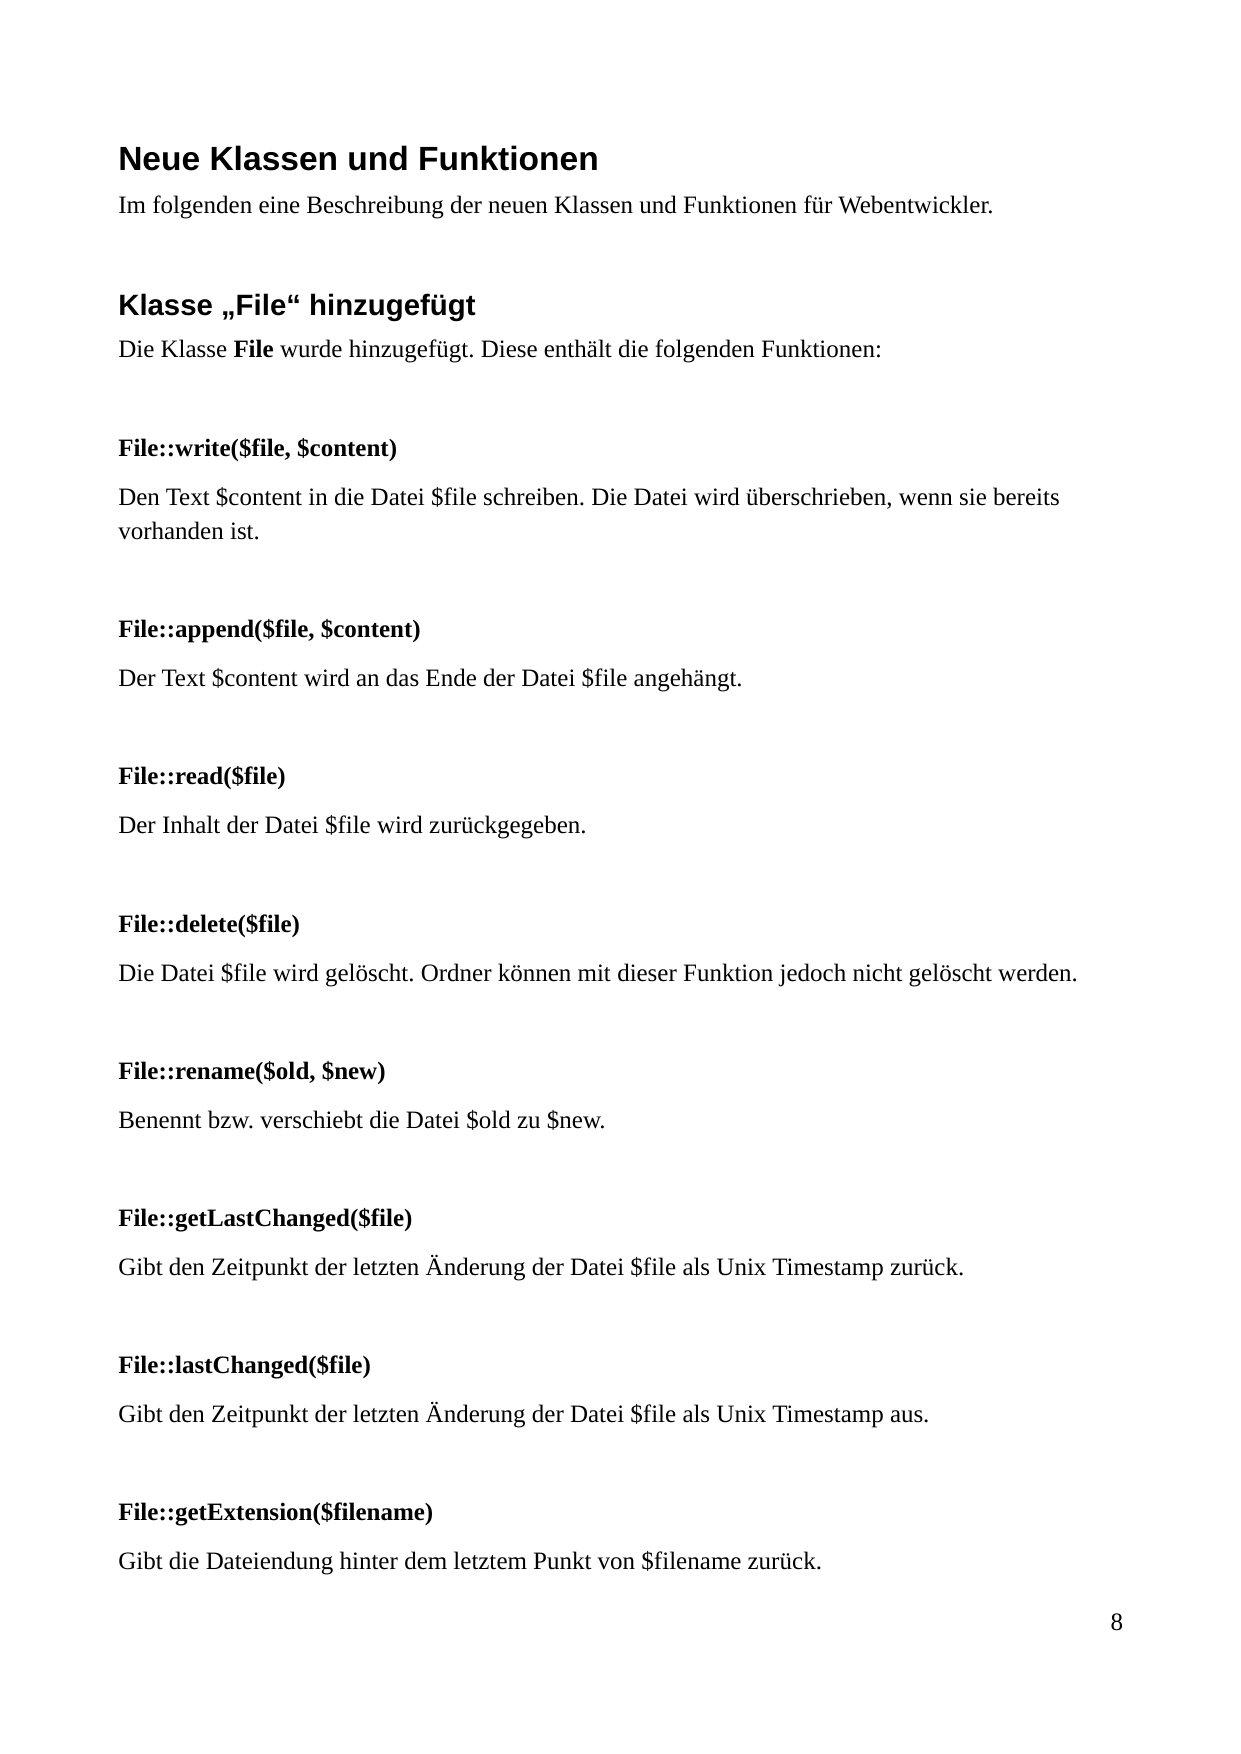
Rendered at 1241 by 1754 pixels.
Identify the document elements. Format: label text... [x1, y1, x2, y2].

subtitle Neue Klassen und Funktionen [118, 139, 1123, 178]
text Gibt die Dateiendung hinter dem letztem Punkt von $filename zurück. [118, 1546, 1123, 1575]
subtitle Klasse „File“ hinzugefügt [118, 288, 1123, 322]
text File::getLastChanged($file) [118, 1203, 1123, 1232]
text File::write($file, $content) [118, 433, 1123, 461]
text Den Text $content in die Datei $file schreiben. Die Datei wird überschrieben, wenn sie bereits vorhanden ist. [118, 482, 1123, 545]
text File::delete($file) [118, 909, 1123, 937]
text File::append($file, $content) [118, 614, 1123, 643]
text Die Datei $file wird gelöscht. Ordner können mit dieser Funktion jedoch nicht gelöscht werden. [118, 958, 1123, 986]
text Der Inhalt der Datei $file wird zurückgegeben. [118, 811, 1123, 839]
text File::getExtension($filename) [118, 1497, 1123, 1526]
text Gibt den Zeitpunkt der letzten Änderung der Datei $file als Unix Timestamp zurück. [118, 1252, 1123, 1281]
text Gibt den Zeitpunkt der letzten Änderung der Datei $file als Unix Timestamp aus. [118, 1399, 1123, 1428]
text Der Text $content wird an das Ende der Datei $file angehängt. [118, 663, 1123, 692]
text File::lastChanged($file) [118, 1350, 1123, 1379]
text File::rename($old, $new) [118, 1056, 1123, 1084]
text Benennt bzw. verschiebt die Datei $old zu $new. [118, 1105, 1123, 1134]
text File::read($file) [118, 761, 1123, 790]
text Die Klasse File wurde hinzugefügt. Diese enthält die folgenden Funktionen: [118, 334, 1123, 363]
text Im folgenden eine Beschreibung der neuen Klassen und Funktionen für Webentwickler. [118, 190, 1123, 219]
